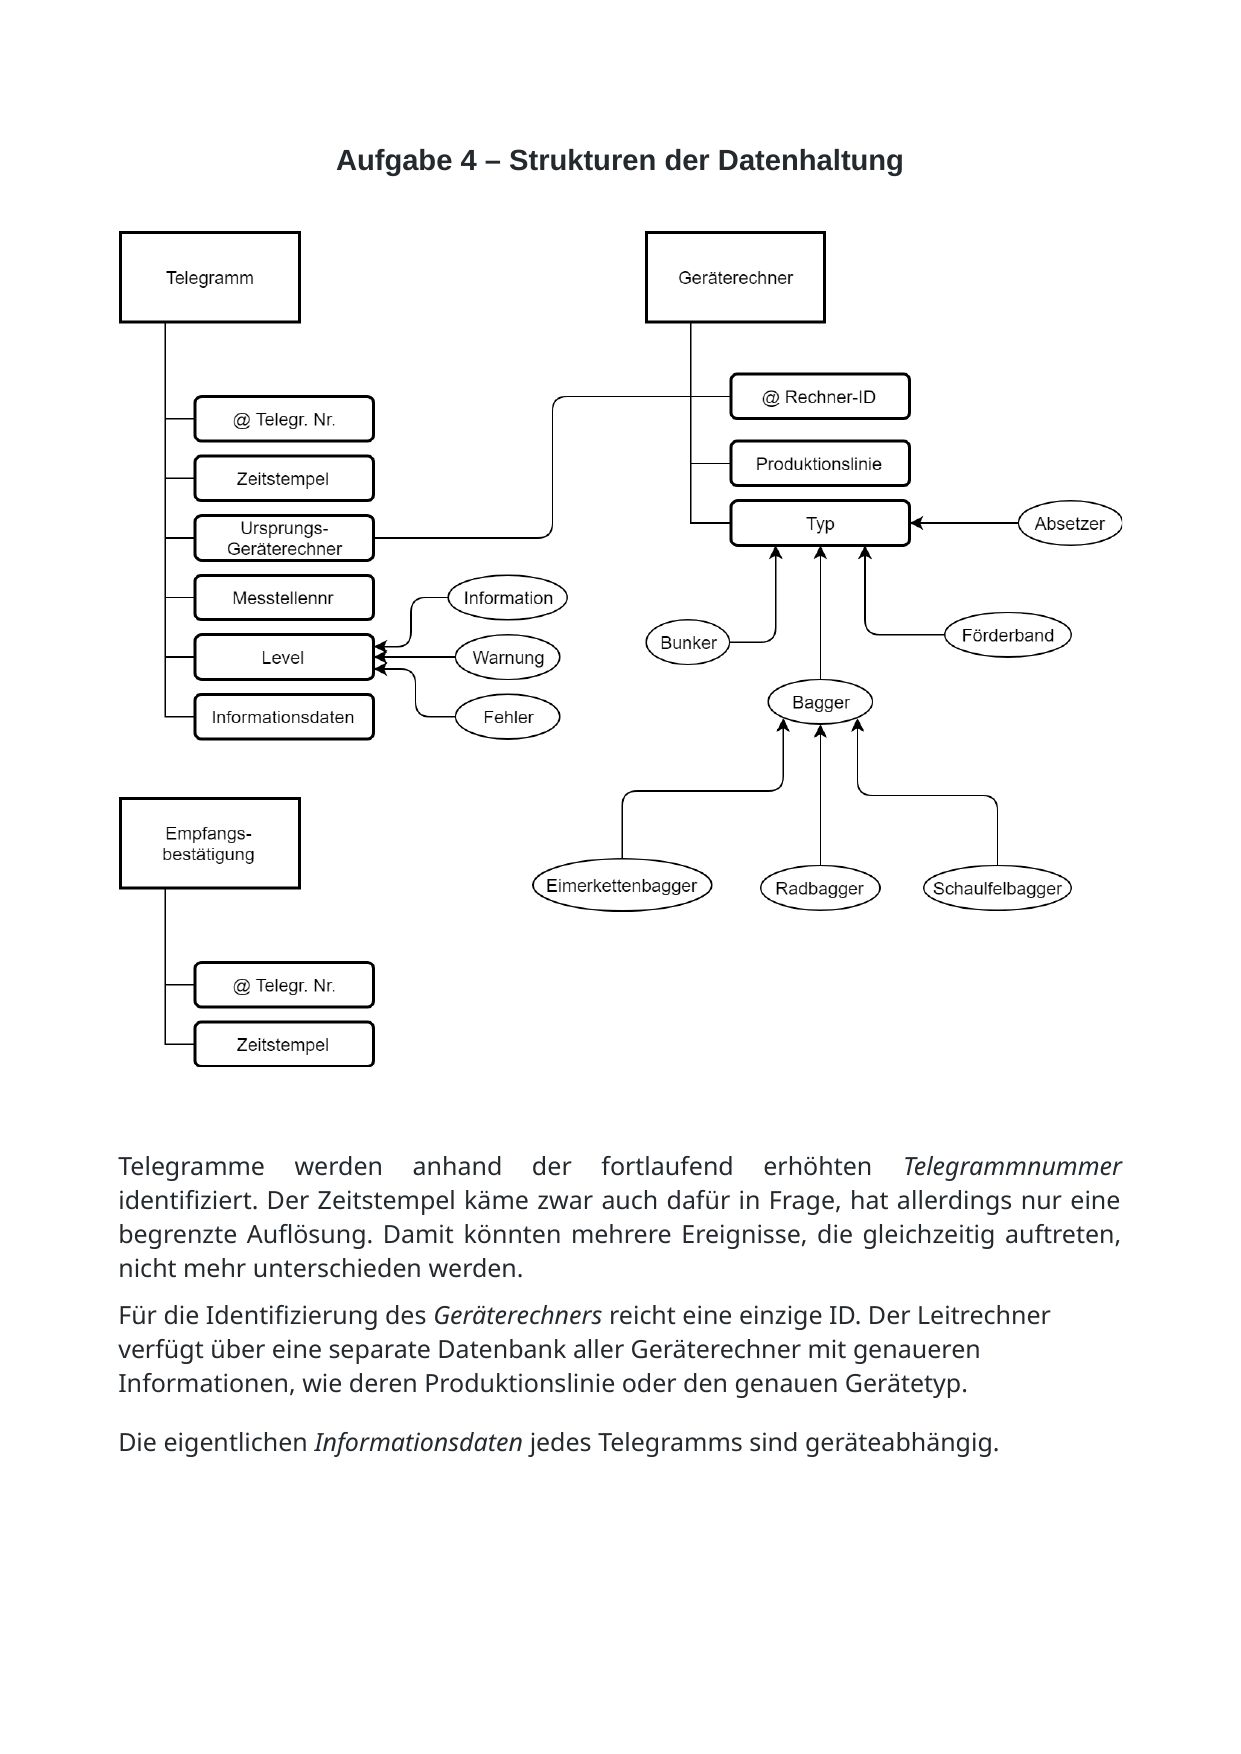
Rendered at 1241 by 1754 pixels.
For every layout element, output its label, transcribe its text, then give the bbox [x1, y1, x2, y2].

text Für die Identifizierung des Geräterechners reicht eine einzige ID. Der Leitrechner verfügt über eine separate Datenbank aller Geräterechner mit genaueren Informationen, wie deren Produktionslinie oder den genauen Gerätetyp. [118, 1297, 1122, 1400]
picture [118, 230, 1123, 1067]
text Die eigentlichen Informationsdaten jedes Telegramms sind geräteabhängig. [118, 1425, 1122, 1459]
subtitle Aufgabe 4 – Strukturen der Datenhaltung [118, 143, 1122, 177]
text Telegramme werden anhand der fortlaufend erhöhten Telegrammnummer identifiziert. Der Zeitstempel käme zwar auch dafür in Frage, hat allerdings nur eine begrenzte Auflösung. Damit könnten mehrere Ereignisse, die gleichzeitig auftreten, nicht mehr unterschieden werden. [118, 1149, 1122, 1285]
